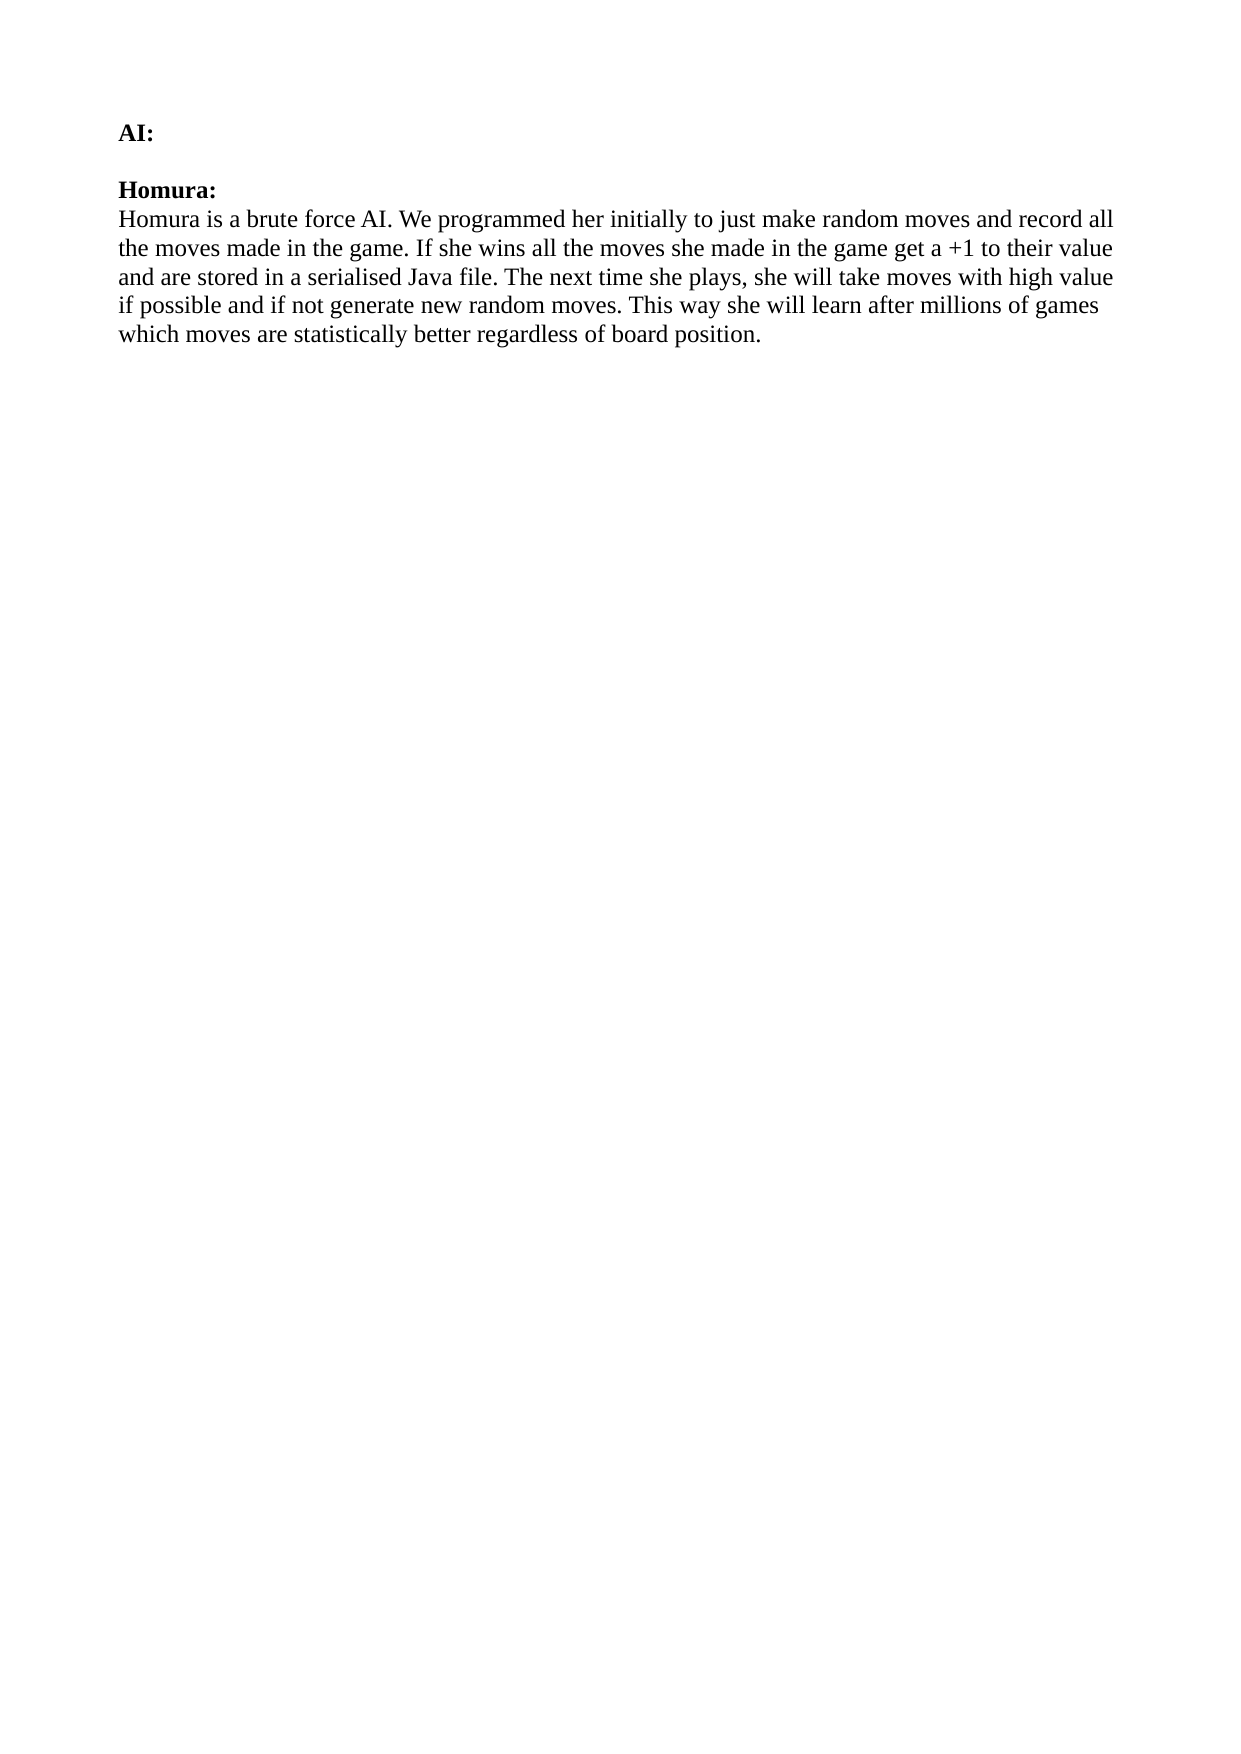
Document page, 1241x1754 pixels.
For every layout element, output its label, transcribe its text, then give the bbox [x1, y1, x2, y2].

text Homura is a brute force AI. We programmed her initially to just make random moves and record all the moves made in the game. If she wins all the moves she made in the game get a +1 to their value and are stored in a serialised Java file. The next time she plays, she will take moves with high value if possible and if not generate new random moves. This way she will learn after millions of games which moves are statistically better regardless of board position. [118, 204, 1122, 348]
text Homura: [118, 176, 1122, 204]
text AI: [118, 118, 1122, 147]
